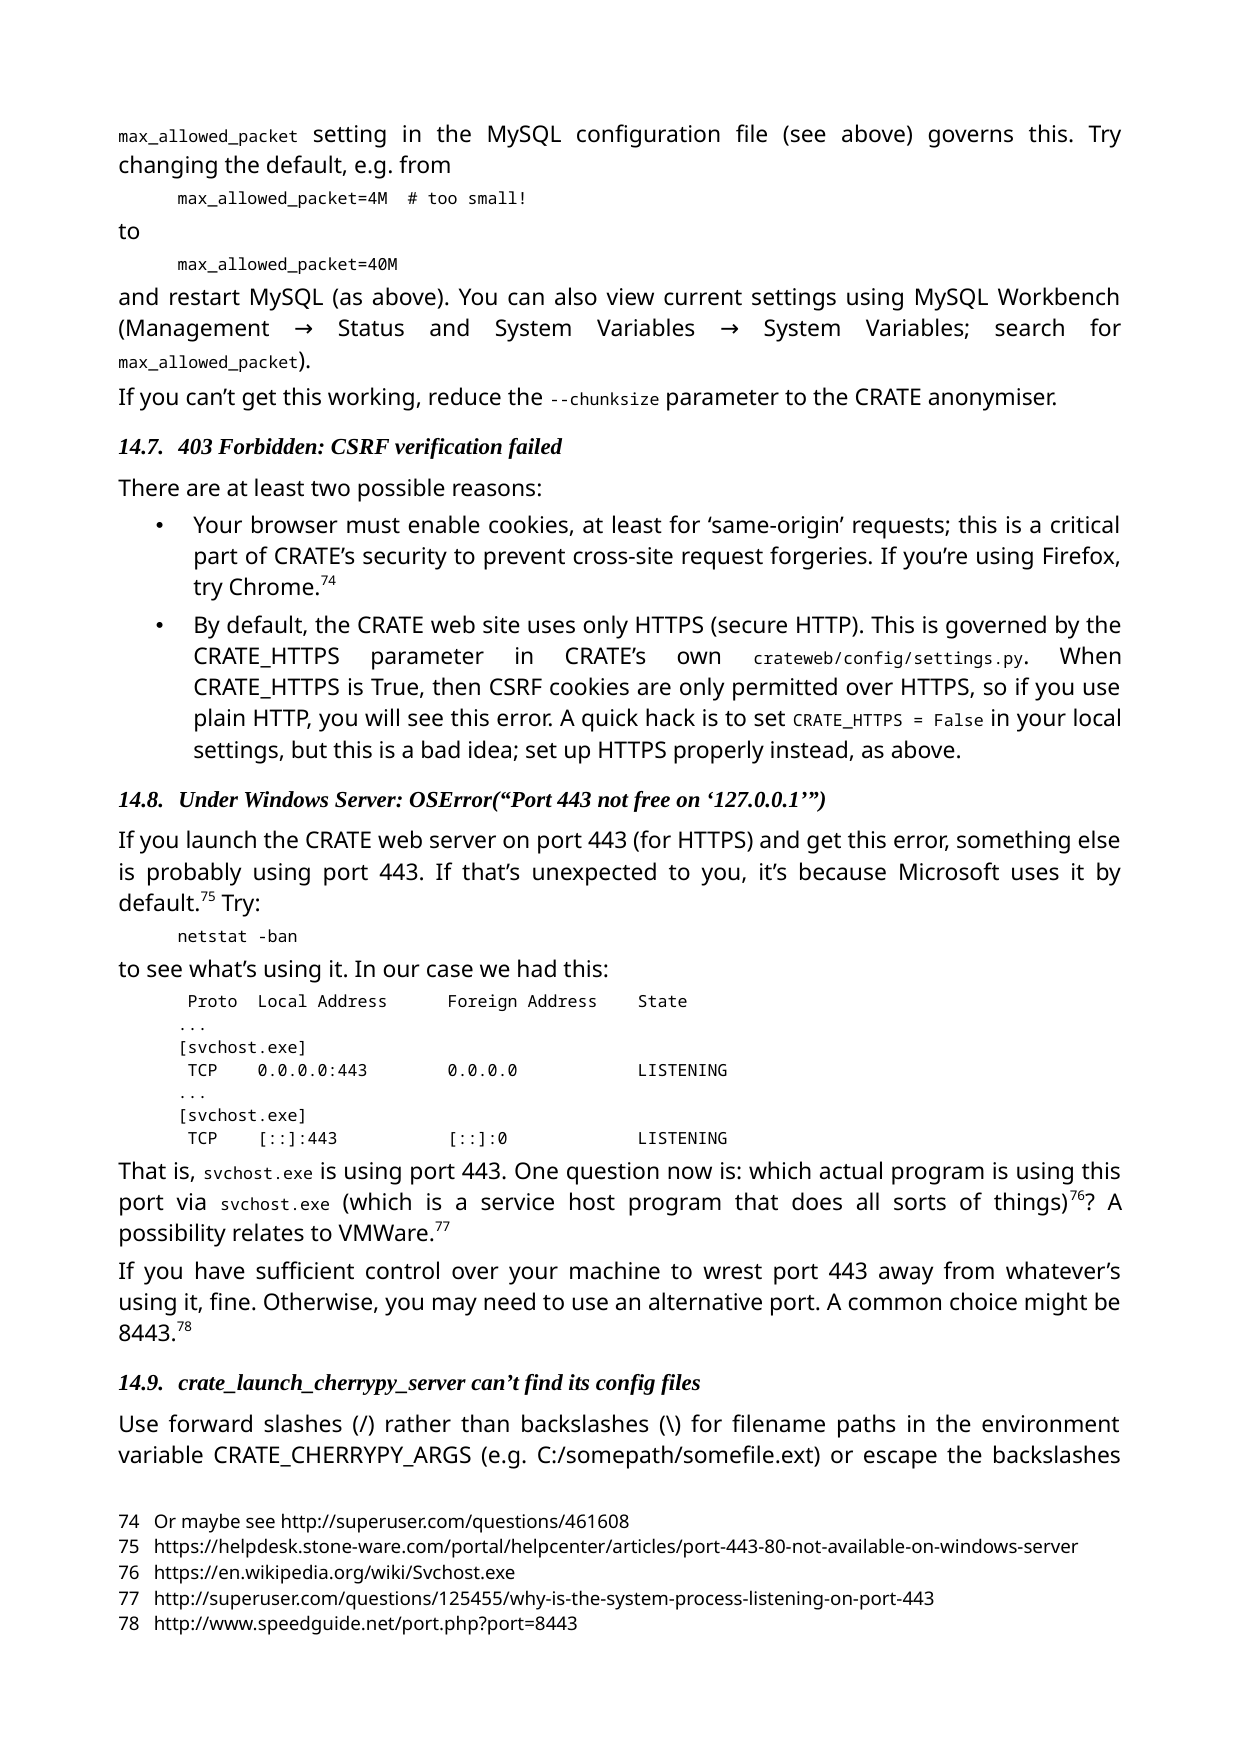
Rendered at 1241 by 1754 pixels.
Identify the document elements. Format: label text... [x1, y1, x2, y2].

text [svchost.exe] [177, 1035, 1122, 1058]
text There are at least two possible reasons: [118, 472, 1122, 503]
text to [118, 215, 1122, 246]
text max_allowed_packet setting in the MySQL configuration file (see above) governs this. Try changing the default, e.g. from [118, 118, 1122, 181]
text Use forward slashes (/) rather than backslashes (\) for filename paths in the environment variable CRATE_CHERRYPY_ARGS (e.g. C:/somepath/somefile.ext) or escape the backslashes [118, 1408, 1122, 1471]
text [svchost.exe] [177, 1103, 1122, 1126]
text and restart MySQL (as above). You can also view current settings using MySQL Workbench (Management → Status and System Variables → System Variables; search for max_allowed_packet). [118, 281, 1122, 375]
text http://www.speedguide.net/port.php?port=8443 [118, 1610, 1122, 1636]
text netstat -ban [177, 924, 1122, 947]
text ... [177, 1013, 1122, 1035]
text https://en.wikipedia.org/wiki/Svchost.exe [118, 1559, 1122, 1585]
list Or maybe see http://superuser.com/questions/461608 [118, 1508, 1122, 1534]
text TCP 0.0.0.0:443 0.0.0.0 LISTENING [177, 1058, 1122, 1081]
text ... [177, 1081, 1122, 1103]
text TCP [::]:443 [::]:0 LISTENING [177, 1126, 1122, 1149]
text https://helpdesk.stone-ware.com/portal/helpcenter/articles/port-443-80-not-available-on-windows-server [118, 1534, 1122, 1559]
text If you launch the CRATE web server on port 443 (for HTTPS) and get this error, something else is probably using port 443. If that’s unexpected to you, it’s because Microsoft uses it by default. Try: [118, 824, 1122, 918]
text That is, svchost.exe is using port 443. One question now is: which actual program is using this port via svchost.exe (which is a service host program that does all sorts of things)? A possibility relates to VMWare. [118, 1155, 1122, 1249]
text If you have sufficient control over your machine to wrest port 443 away from whatever’s using it, fine. Otherwise, you may need to use an alternative port. A common choice might be 8443. [118, 1254, 1122, 1348]
text If you can’t get this working, reduce the --chunksize parameter to the CRATE anonymiser. [118, 381, 1122, 412]
subtitle 403 Forbidden: CSRF verification failed [118, 433, 1122, 459]
subtitle Under Windows Server: OSError(“Port 443 not free on ‘127.0.0.1’”) [118, 786, 1122, 812]
subtitle crate_launch_cherrypy_server can’t find its config files [118, 1369, 1122, 1396]
text Proto Local Address Foreign Address State [177, 990, 1122, 1013]
text max_allowed_packet=40M [177, 252, 1122, 275]
text http://superuser.com/questions/125455/why-is-the-system-process-listening-on-port-443 [118, 1585, 1122, 1610]
text max_allowed_packet=4M # too small! [177, 187, 1122, 209]
list Your browser must enable cookies, at least for ‘same-origin’ requests; this is a critical part of CRATE’s security to prevent cross-site request forgeries. If you’re using Firefox, try Chrome. [156, 509, 1122, 603]
list By default, the CRATE web site uses only HTTPS (secure HTTP). This is governed by the CRATE_HTTPS parameter in CRATE’s own crateweb/config/settings.py. When CRATE_HTTPS is True, then CSRF cookies are only permitted over HTTPS, so if you use plain HTTP, you will see this error. A quick hack is to set CRATE_HTTPS = False in your local settings, but this is a bad idea; set up HTTPS properly instead, as above. [156, 608, 1122, 765]
text to see what’s using it. In our case we had this: [118, 953, 1122, 984]
